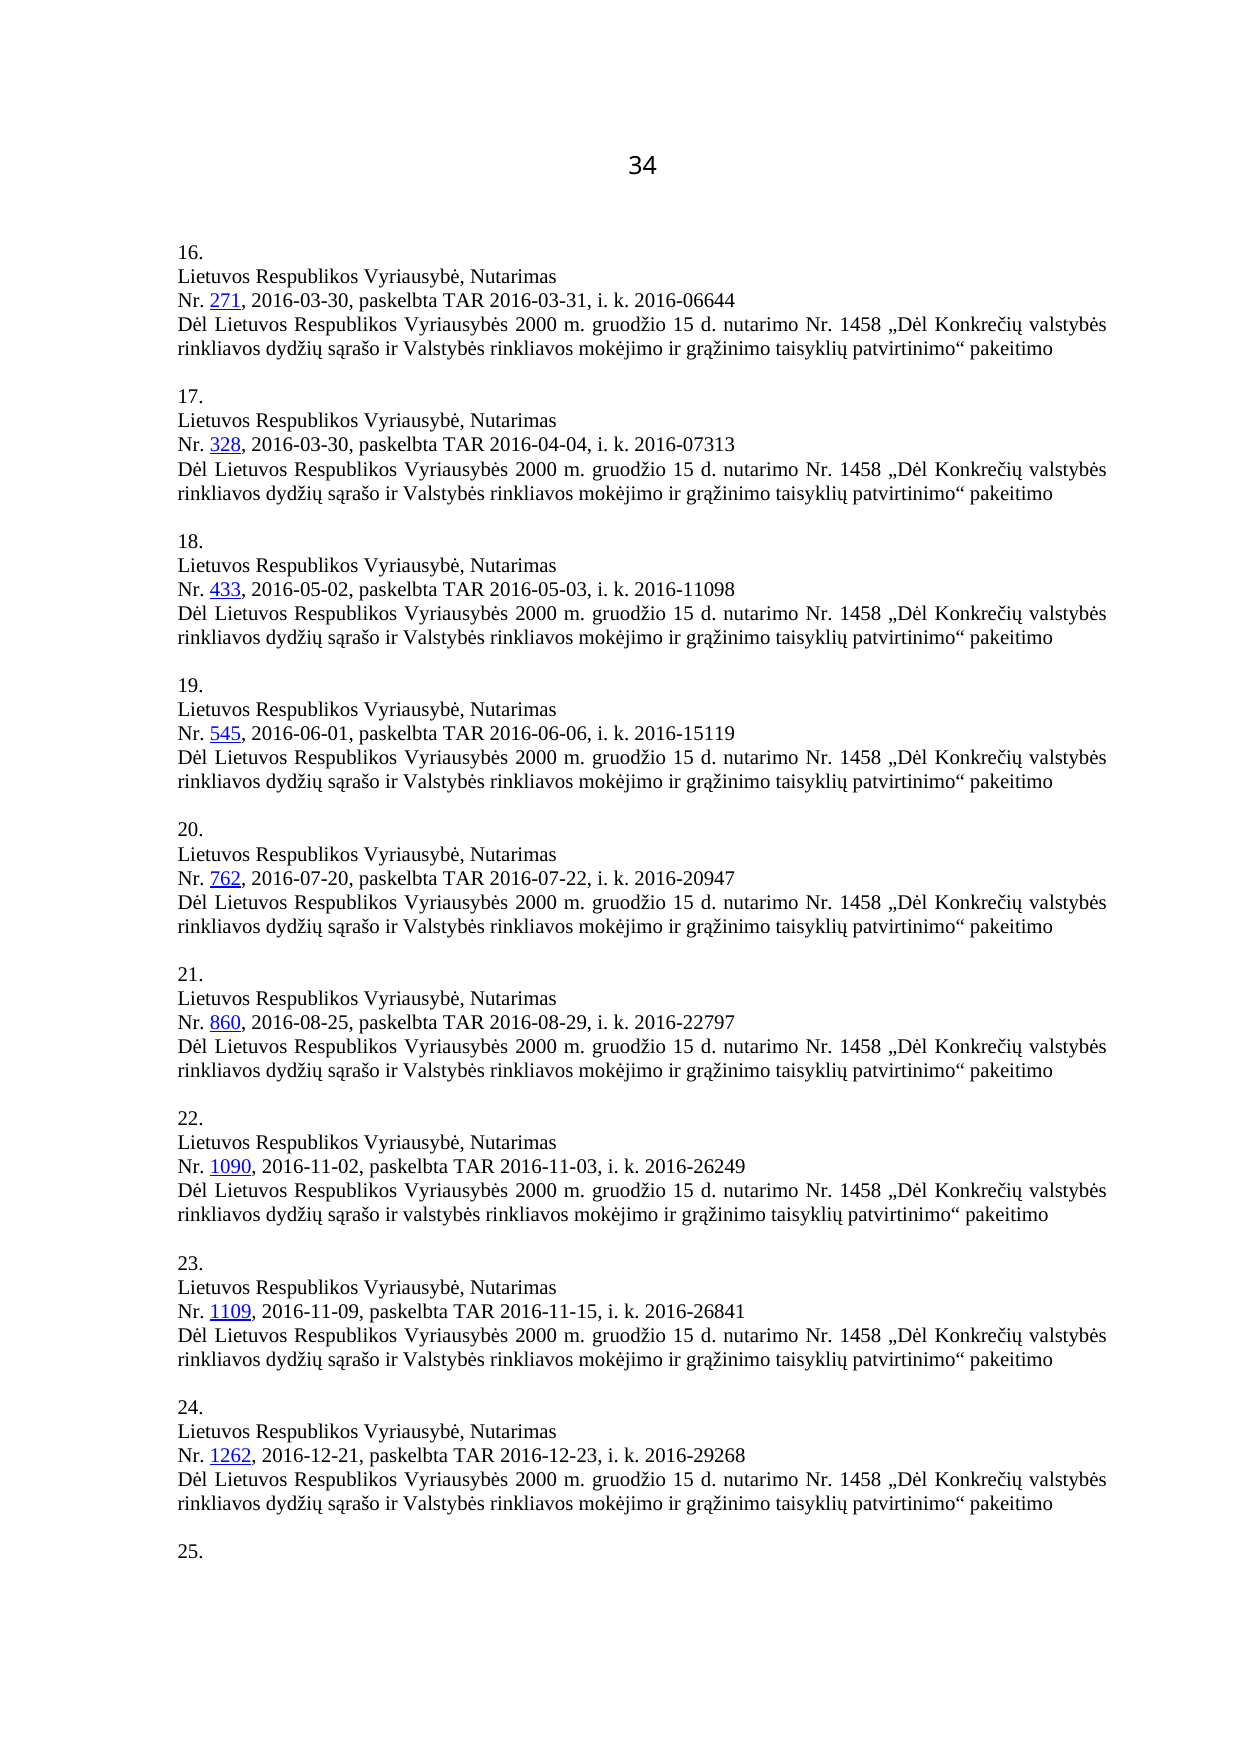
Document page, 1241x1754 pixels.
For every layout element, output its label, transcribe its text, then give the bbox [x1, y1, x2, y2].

text Nr. 1109, 2016-11-09, paskelbta TAR 2016-11-15, i. k. 2016-26841 [177, 1299, 1107, 1323]
text Nr. 860, 2016-08-25, paskelbta TAR 2016-08-29, i. k. 2016-22797 [177, 1010, 1107, 1034]
text 19. [177, 673, 1107, 697]
text Dėl Lietuvos Respublikos Vyriausybės 2000 m. gruodžio 15 d. nutarimo Nr. 1458 „Dėl Konkrečių valstybės rinkliavos dydžių sąrašo ir Valstybės rinkliavos mokėjimo ir grąžinimo taisyklių patvirtinimo“ pakeitimo [177, 889, 1107, 938]
text Dėl Lietuvos Respublikos Vyriausybės 2000 m. gruodžio 15 d. nutarimo Nr. 1458 „Dėl Konkrečių valstybės rinkliavos dydžių sąrašo ir Valstybės rinkliavos mokėjimo ir grąžinimo taisyklių patvirtinimo“ pakeitimo [177, 312, 1107, 360]
text Nr. 1262, 2016-12-21, paskelbta TAR 2016-12-23, i. k. 2016-29268 [177, 1443, 1107, 1467]
text Nr. 271, 2016-03-30, paskelbta TAR 2016-03-31, i. k. 2016-06644 [177, 288, 1107, 312]
text 24. [177, 1395, 1107, 1419]
text Lietuvos Respublikos Vyriausybė, Nutarimas [177, 841, 1107, 866]
text Dėl Lietuvos Respublikos Vyriausybės 2000 m. gruodžio 15 d. nutarimo Nr. 1458 „Dėl Konkrečių valstybės rinkliavos dydžių sąrašo ir Valstybės rinkliavos mokėjimo ir grąžinimo taisyklių patvirtinimo“ pakeitimo [177, 1467, 1107, 1515]
text Lietuvos Respublikos Vyriausybė, Nutarimas [177, 264, 1107, 288]
text Dėl Lietuvos Respublikos Vyriausybės 2000 m. gruodžio 15 d. nutarimo Nr. 1458 „Dėl Konkrečių valstybės rinkliavos dydžių sąrašo ir valstybės rinkliavos mokėjimo ir grąžinimo taisyklių patvirtinimo“ pakeitimo [177, 1178, 1107, 1226]
text 22. [177, 1106, 1107, 1130]
text Lietuvos Respublikos Vyriausybė, Nutarimas [177, 1274, 1107, 1299]
text 21. [177, 962, 1107, 986]
text Nr. 433, 2016-05-02, paskelbta TAR 2016-05-03, i. k. 2016-11098 [177, 577, 1107, 601]
text 23. [177, 1251, 1107, 1274]
text 16. [177, 240, 1107, 264]
text Lietuvos Respublikos Vyriausybė, Nutarimas [177, 553, 1107, 577]
text Dėl Lietuvos Respublikos Vyriausybės 2000 m. gruodžio 15 d. nutarimo Nr. 1458 „Dėl Konkrečių valstybės rinkliavos dydžių sąrašo ir Valstybės rinkliavos mokėjimo ir grąžinimo taisyklių patvirtinimo“ pakeitimo [177, 456, 1107, 504]
text Lietuvos Respublikos Vyriausybė, Nutarimas [177, 697, 1107, 721]
text 20. [177, 817, 1107, 841]
text Lietuvos Respublikos Vyriausybė, Nutarimas [177, 408, 1107, 432]
text Nr. 328, 2016-03-30, paskelbta TAR 2016-04-04, i. k. 2016-07313 [177, 432, 1107, 456]
text Dėl Lietuvos Respublikos Vyriausybės 2000 m. gruodžio 15 d. nutarimo Nr. 1458 „Dėl Konkrečių valstybės rinkliavos dydžių sąrašo ir Valstybės rinkliavos mokėjimo ir grąžinimo taisyklių patvirtinimo“ pakeitimo [177, 1323, 1107, 1371]
text Dėl Lietuvos Respublikos Vyriausybės 2000 m. gruodžio 15 d. nutarimo Nr. 1458 „Dėl Konkrečių valstybės rinkliavos dydžių sąrašo ir Valstybės rinkliavos mokėjimo ir grąžinimo taisyklių patvirtinimo“ pakeitimo [177, 1034, 1107, 1082]
text Dėl Lietuvos Respublikos Vyriausybės 2000 m. gruodžio 15 d. nutarimo Nr. 1458 „Dėl Konkrečių valstybės rinkliavos dydžių sąrašo ir Valstybės rinkliavos mokėjimo ir grąžinimo taisyklių patvirtinimo“ pakeitimo [177, 745, 1107, 793]
text 25. [177, 1539, 1107, 1563]
text Nr. 762, 2016-07-20, paskelbta TAR 2016-07-22, i. k. 2016-20947 [177, 866, 1107, 889]
text Lietuvos Respublikos Vyriausybė, Nutarimas [177, 1419, 1107, 1443]
text Nr. 545, 2016-06-01, paskelbta TAR 2016-06-06, i. k. 2016-15119 [177, 721, 1107, 745]
text Dėl Lietuvos Respublikos Vyriausybės 2000 m. gruodžio 15 d. nutarimo Nr. 1458 „Dėl Konkrečių valstybės rinkliavos dydžių sąrašo ir Valstybės rinkliavos mokėjimo ir grąžinimo taisyklių patvirtinimo“ pakeitimo [177, 601, 1107, 649]
text 17. [177, 384, 1107, 408]
text Nr. 1090, 2016-11-02, paskelbta TAR 2016-11-03, i. k. 2016-26249 [177, 1154, 1107, 1178]
text Lietuvos Respublikos Vyriausybė, Nutarimas [177, 986, 1107, 1010]
text Lietuvos Respublikos Vyriausybė, Nutarimas [177, 1130, 1107, 1154]
text 18. [177, 529, 1107, 553]
